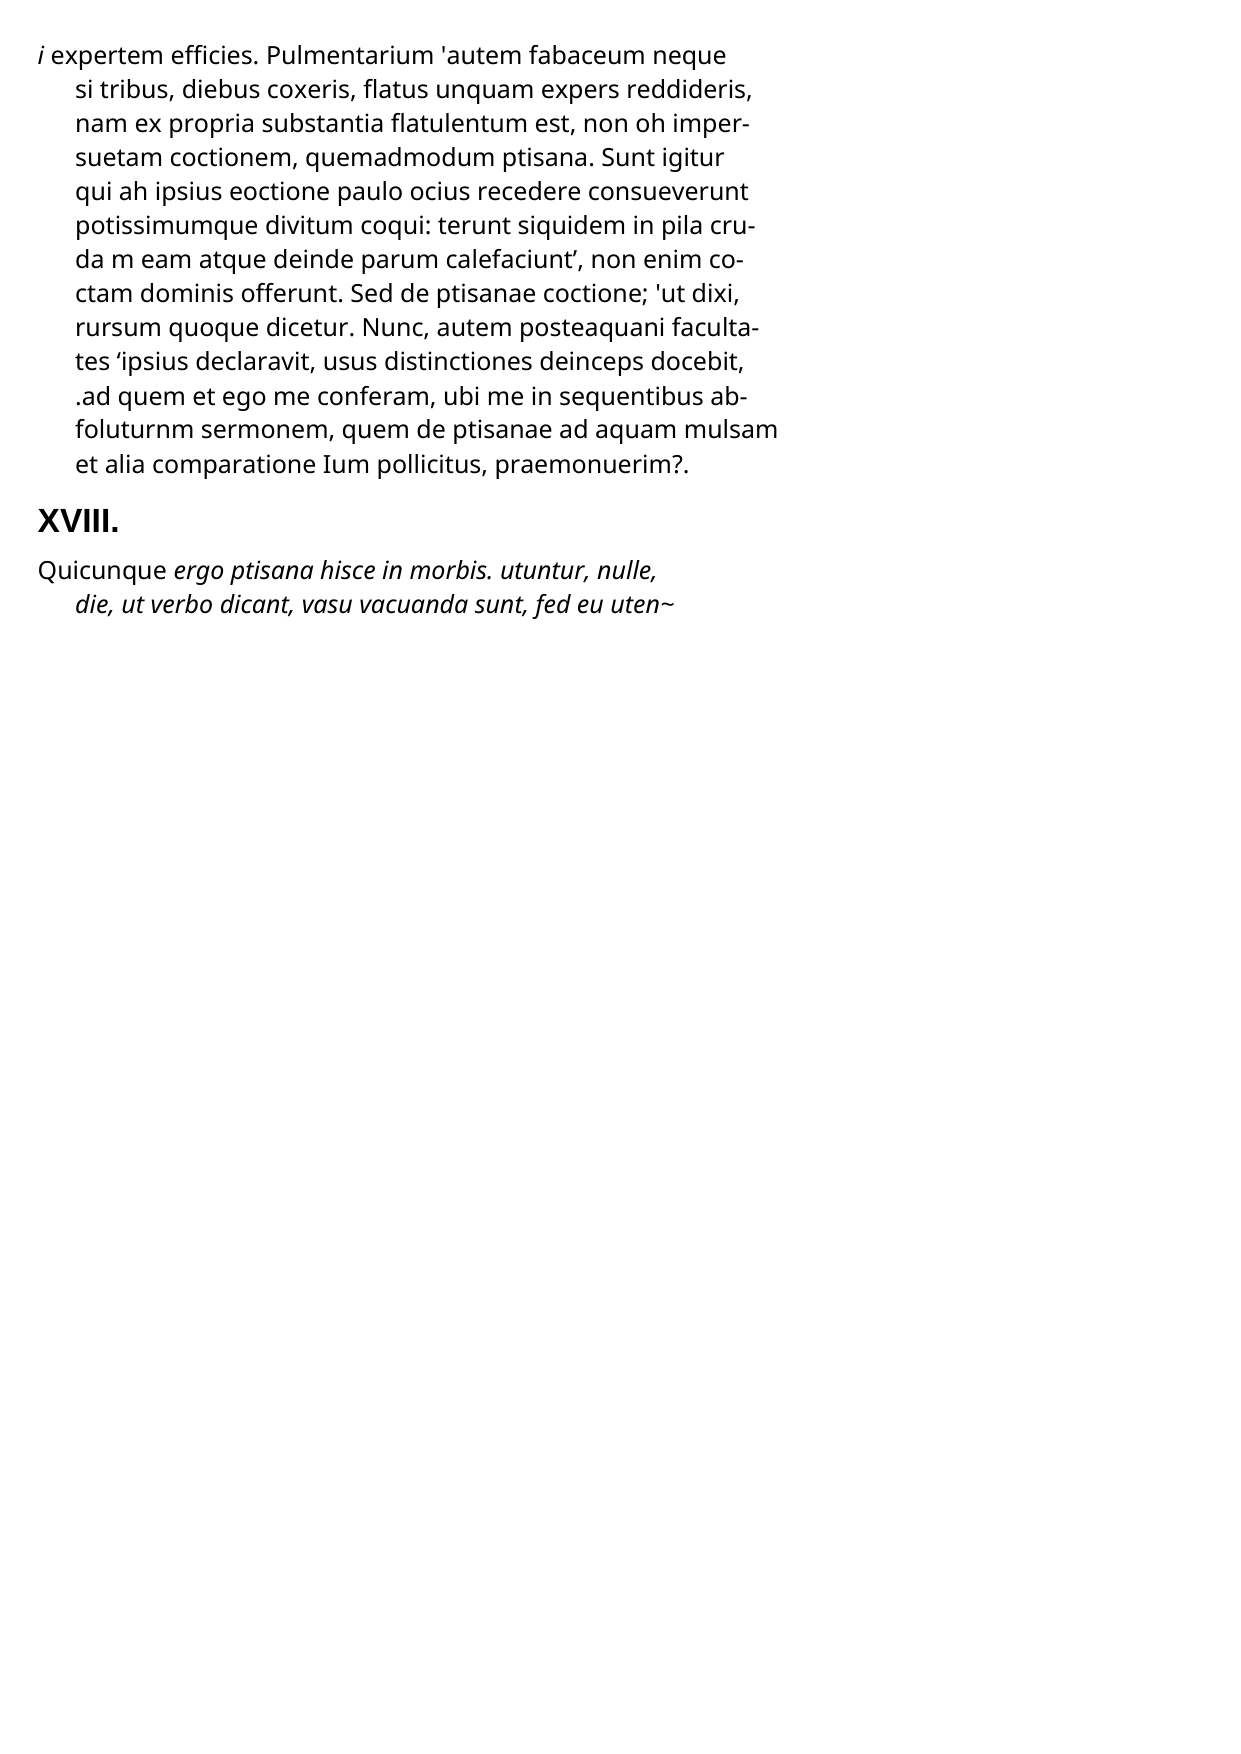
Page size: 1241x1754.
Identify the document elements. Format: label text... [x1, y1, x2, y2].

text Quicunque ergo ptisana hisce in morbis. utuntur, nulle, die, ut verbo dicant, vasu vacuanda sunt, fed eu uten~ [37, 552, 1203, 620]
text i expertem efficies. Pulmentarium 'autem fabaceum neque si tribus, diebus coxeris, flatus unquam expers reddideris, nam ex propria substantia flatulentum est, non oh imper- suetam coctionem, quemadmodum ptisana. Sunt igitur qui ah ipsius eoctione paulo ocius recedere consueverunt potissimumque divitum coqui: terunt siquidem in pila cru- da m eam atque deinde parum calefaciunt’, non enim co- ctam dominis offerunt. Sed de ptisanae coctione; 'ut dixi, rursum quoque dicetur. Nunc, autem posteaquani faculta- tes ‘ipsius declaravit, usus distinctiones deinceps docebit, .ad quem et ego me conferam, ubi me in sequentibus ab- foluturnm sermonem, quem de ptisanae ad aquam mulsam et alia comparatione Ium pollicitus, praemonuerim?. [37, 37, 1203, 480]
subtitle XVIII. [37, 501, 1203, 540]
